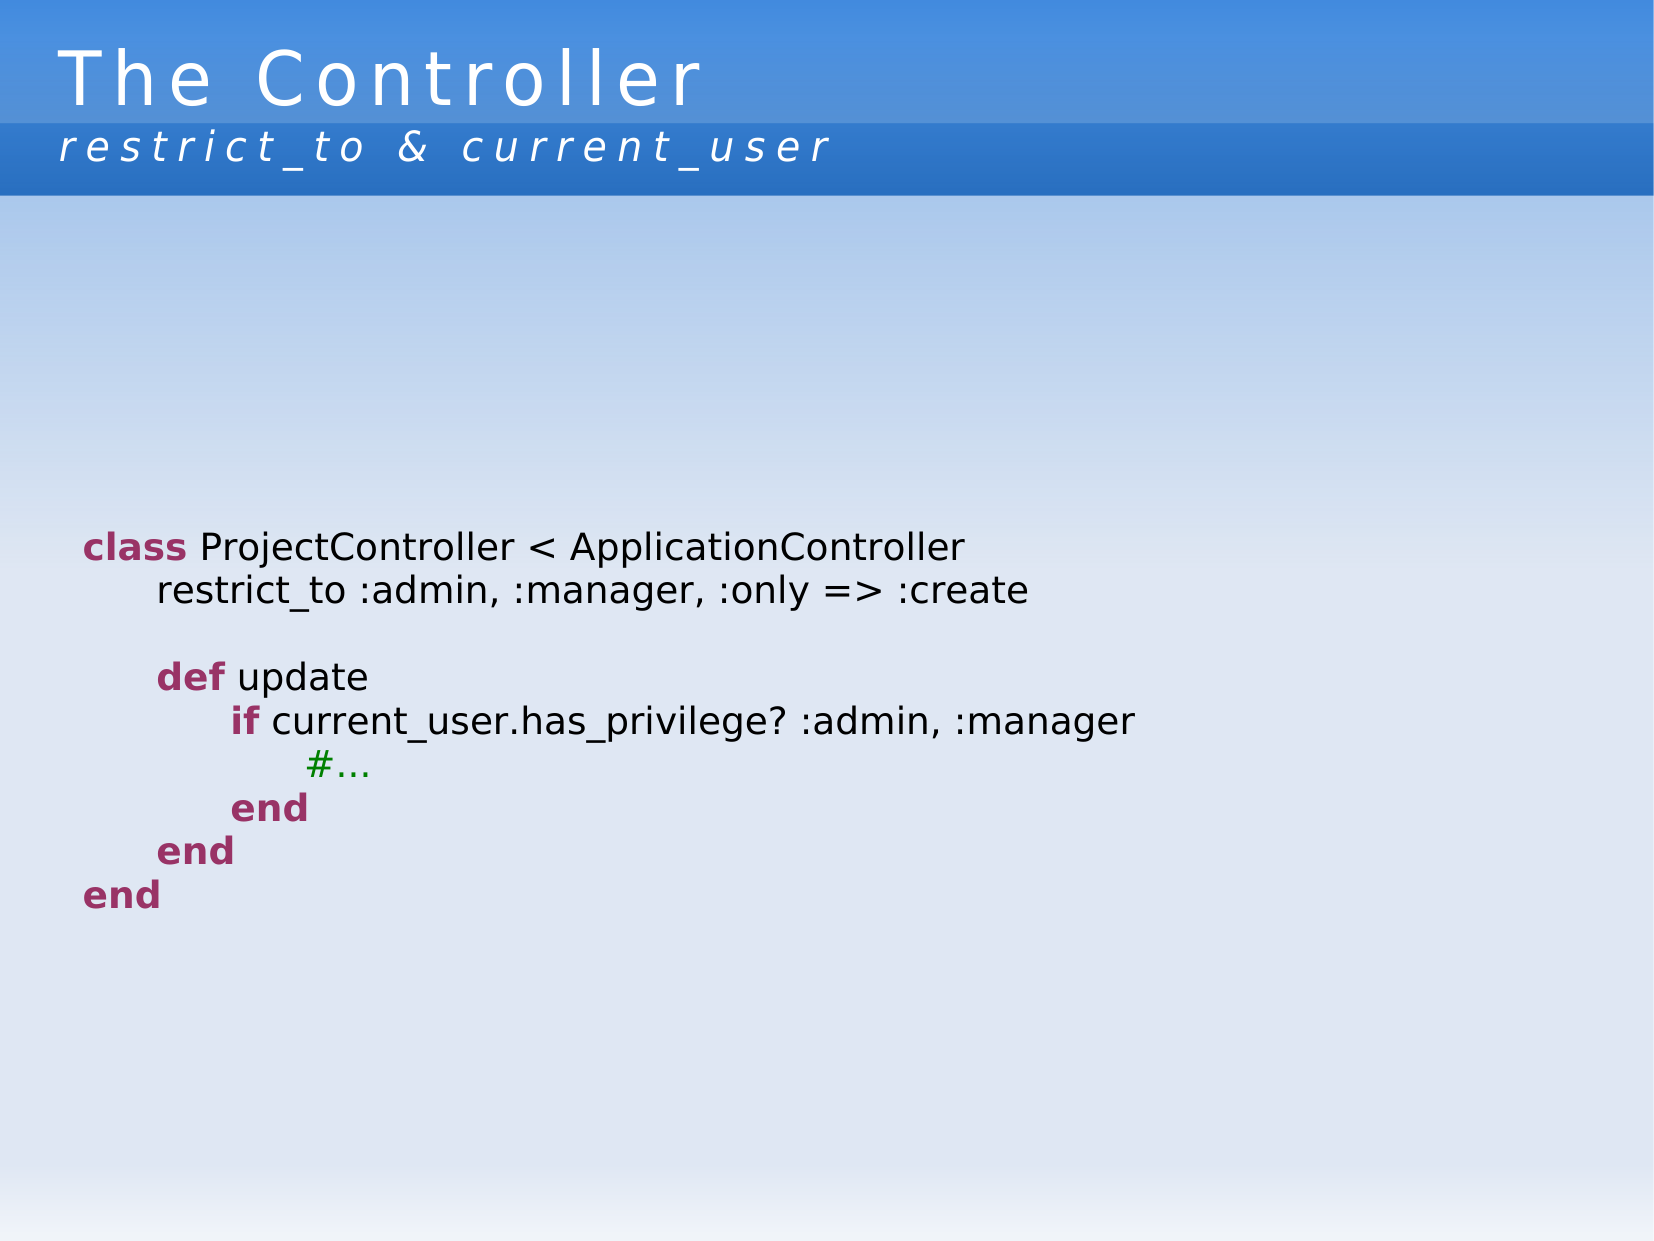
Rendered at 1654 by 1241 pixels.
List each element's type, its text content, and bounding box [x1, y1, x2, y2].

picture [0, 0, 1654, 1241]
title The Controller restrict_to & current_user [59, 35, 1576, 172]
subtitle class ProjectController < ApplicationController restrict_to :admin, :manager, :only => :create def update if current_user.has_privilege? :admin, :manager #... end end end [82, 297, 1571, 1102]
